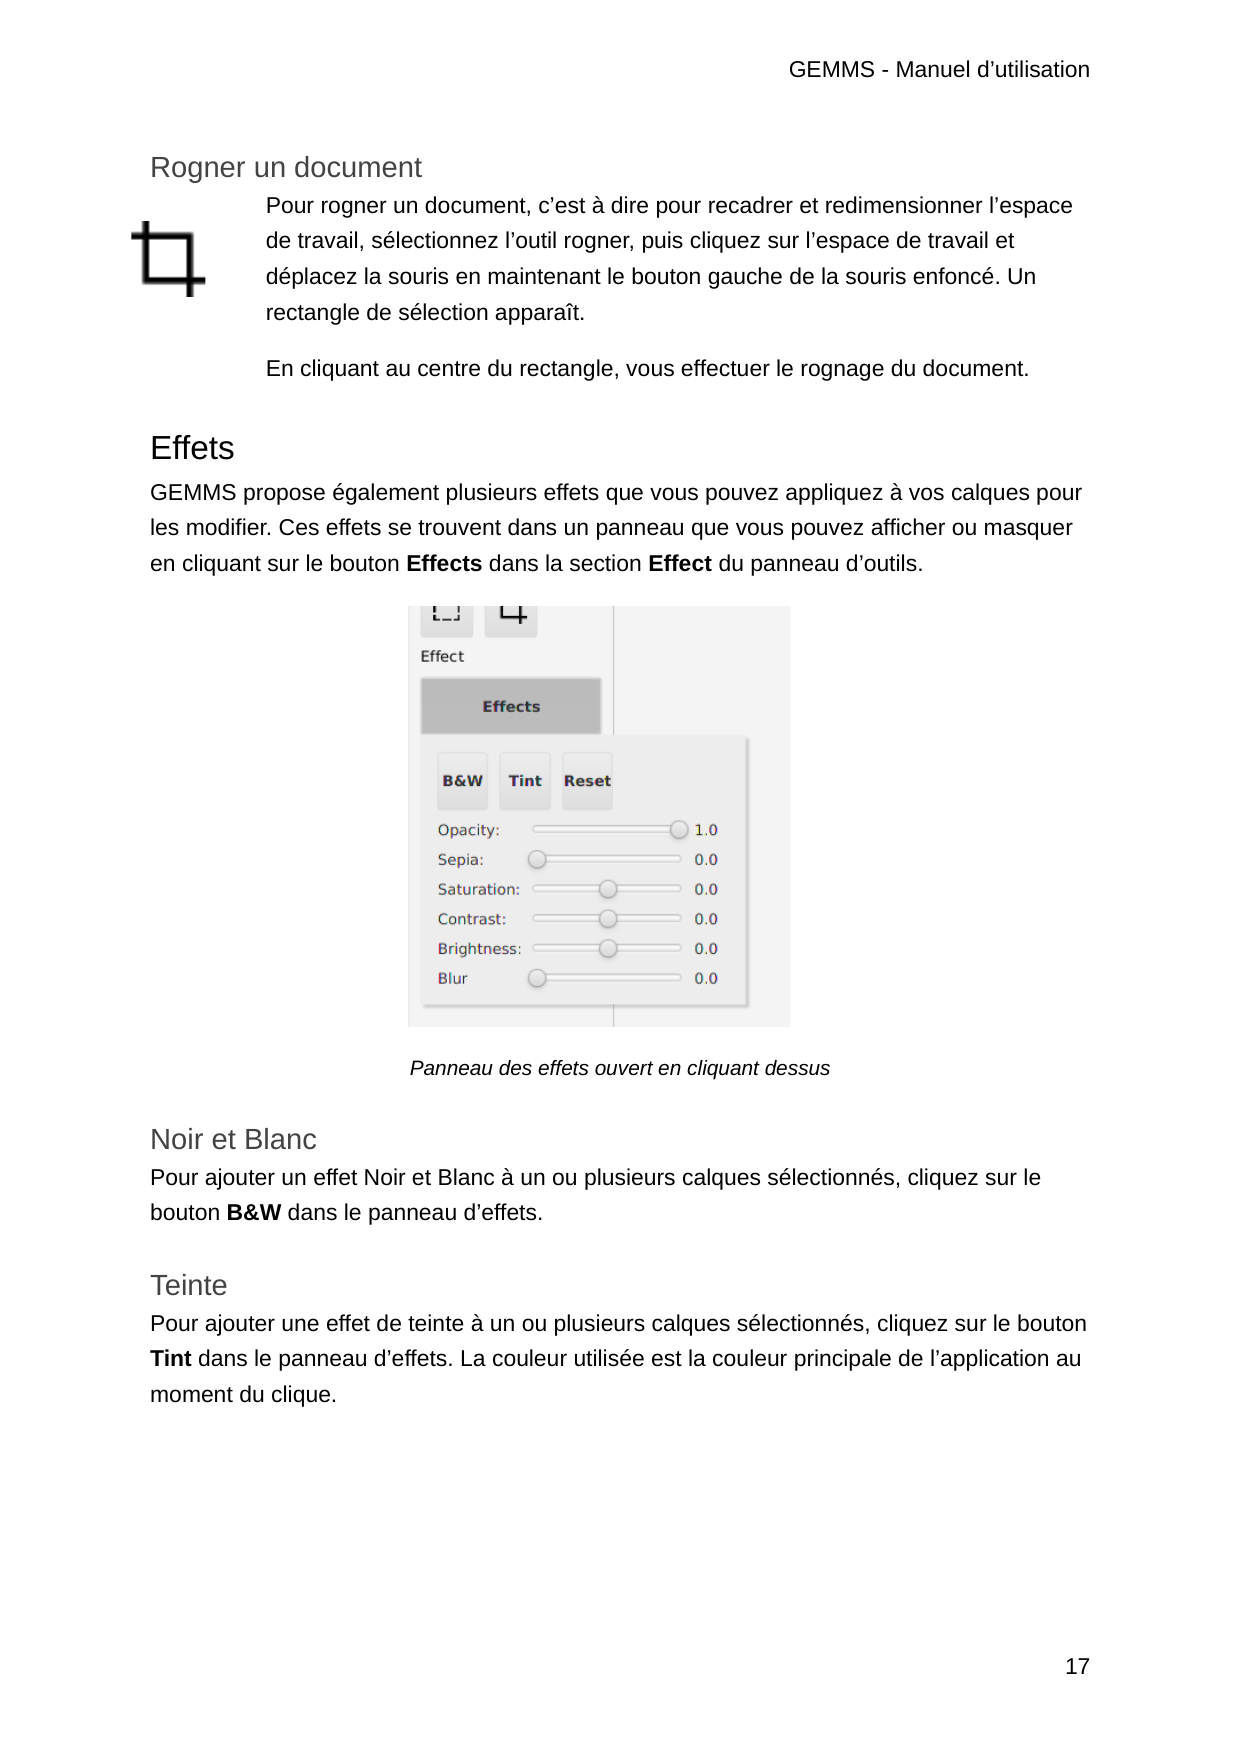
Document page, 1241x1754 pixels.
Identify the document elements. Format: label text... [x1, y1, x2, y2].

text En cliquant au centre du rectangle, vous effectuer le rognage du document. [266, 355, 1090, 381]
subtitle Rogner un document [150, 150, 1090, 183]
text Pour ajouter une effet de teinte à un ou plusieurs calques sélectionnés, cliquez sur le bouton Tint dans le panneau d’effets. La couleur utilisée est la couleur principale de l’application au moment du clique. [150, 1310, 1090, 1407]
text Pour rogner un document, c’est à dire pour recadrer et redimensionner l’espace de travail, sélectionnez l’outil rogner, puis cliquez sur l’espace de travail et déplacez la souris en maintenant le bouton gauche de la souris enfoncé. Un rectangle de sélection apparaît. [266, 192, 1090, 325]
picture [131, 221, 206, 297]
subtitle Effets [150, 428, 1090, 466]
picture [408, 606, 832, 1027]
subtitle Noir et Blanc [150, 1122, 1090, 1155]
text Panneau des effets ouvert en cliquant dessus [150, 1056, 1090, 1080]
subtitle Teinte [150, 1268, 1090, 1302]
text Pour ajouter un effet Noir et Blanc à un ou plusieurs calques sélectionnés, cliquez sur le bouton B&W dans le panneau d’effets. [150, 1164, 1090, 1226]
text GEMMS propose également plusieurs effets que vous pouvez appliquez à vos calques pour les modifier. Ces effets se trouvent dans un panneau que vous pouvez afficher ou masquer en cliquant sur le bouton Effects dans la section Effect du panneau d’outils. [150, 479, 1090, 576]
